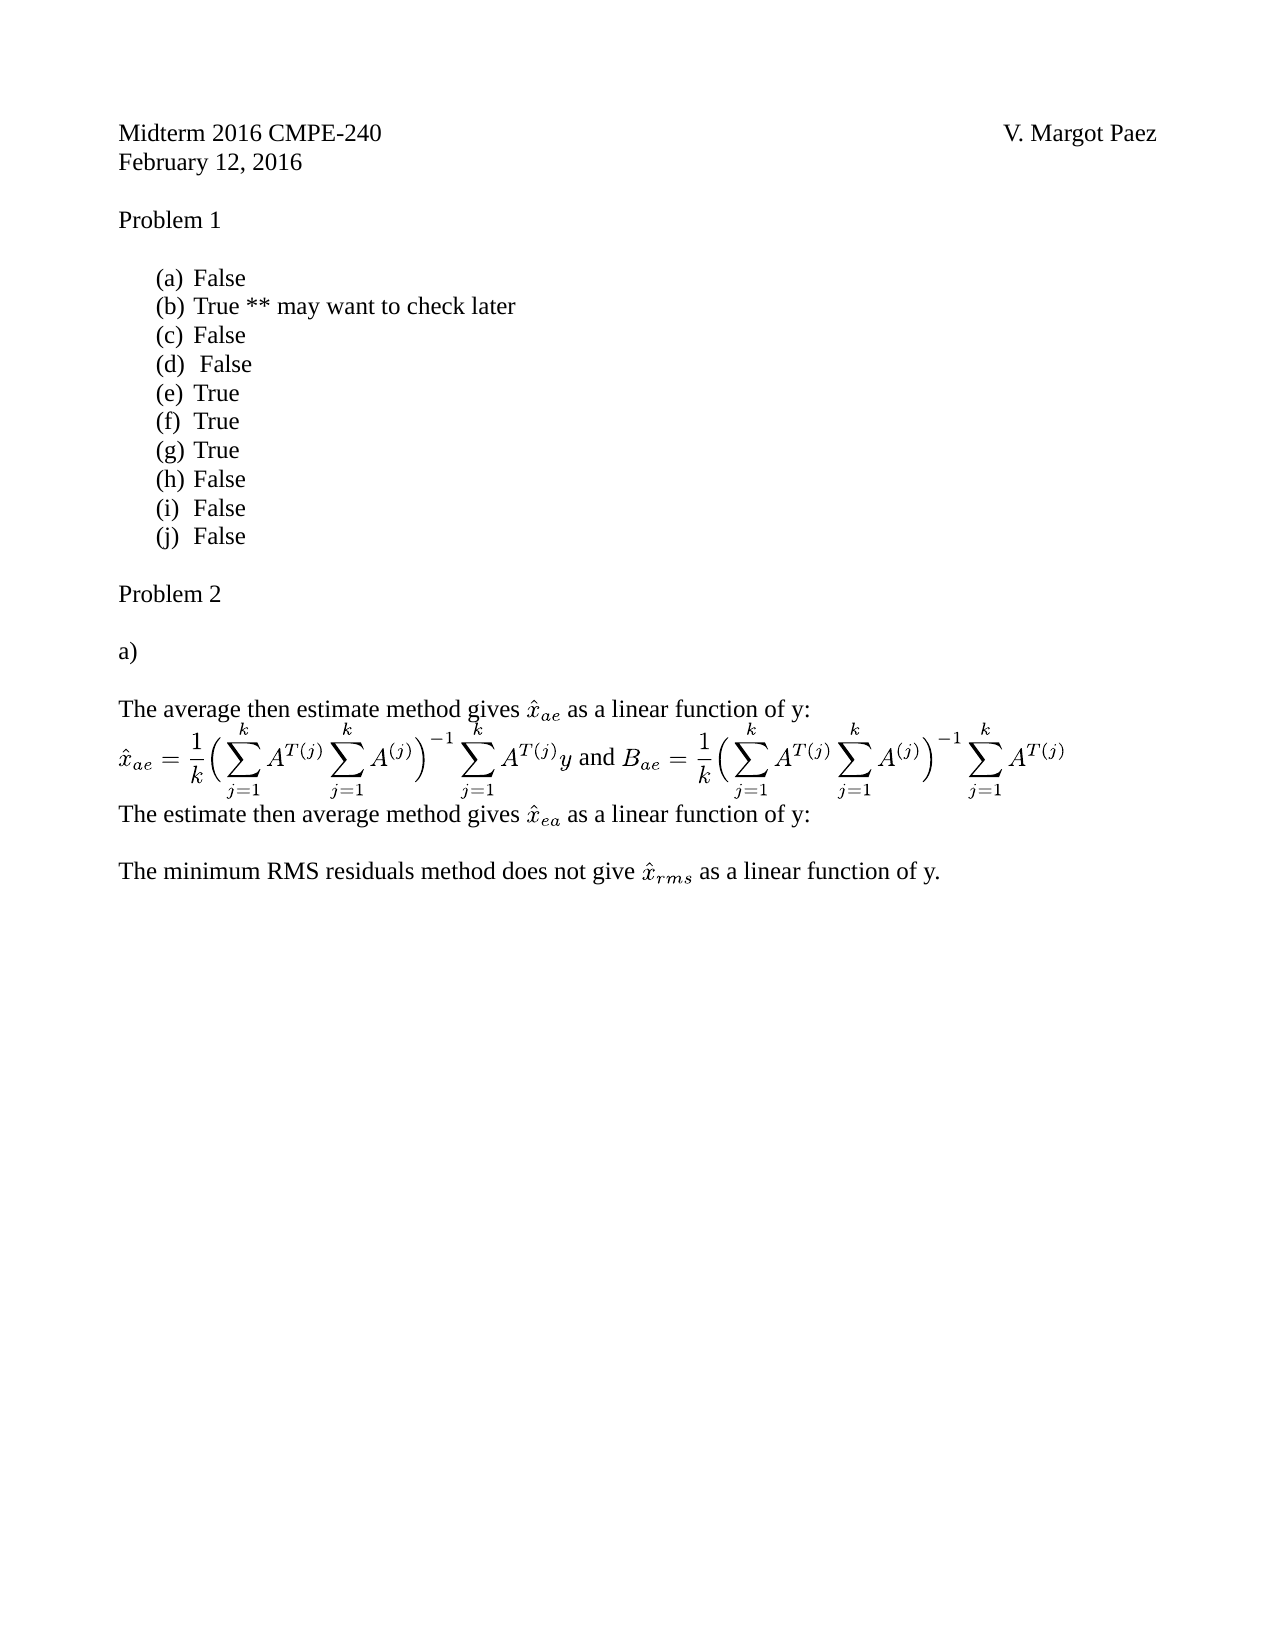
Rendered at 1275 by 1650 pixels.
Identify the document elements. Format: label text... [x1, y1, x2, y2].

text Problem 2 [118, 579, 1157, 608]
list False [156, 521, 1157, 550]
text [1066, 723, 1157, 799]
text a) [118, 636, 1157, 665]
list False [156, 493, 1157, 521]
list True [156, 406, 1157, 435]
list True [156, 435, 1157, 464]
list True ** may want to check later [156, 291, 1157, 320]
text The estimate then average method gives as a linear function of y: [118, 799, 1157, 828]
list True [156, 378, 1157, 406]
list False [156, 349, 1157, 378]
text and [573, 723, 621, 799]
list False [156, 263, 1157, 291]
text The minimum RMS residuals method does not give as a linear function of y. [118, 856, 1157, 885]
text Problem 1 [118, 205, 1157, 234]
text The average then estimate method gives as a linear function of y: [118, 694, 1157, 723]
list False [156, 464, 1157, 493]
list False [156, 320, 1157, 349]
